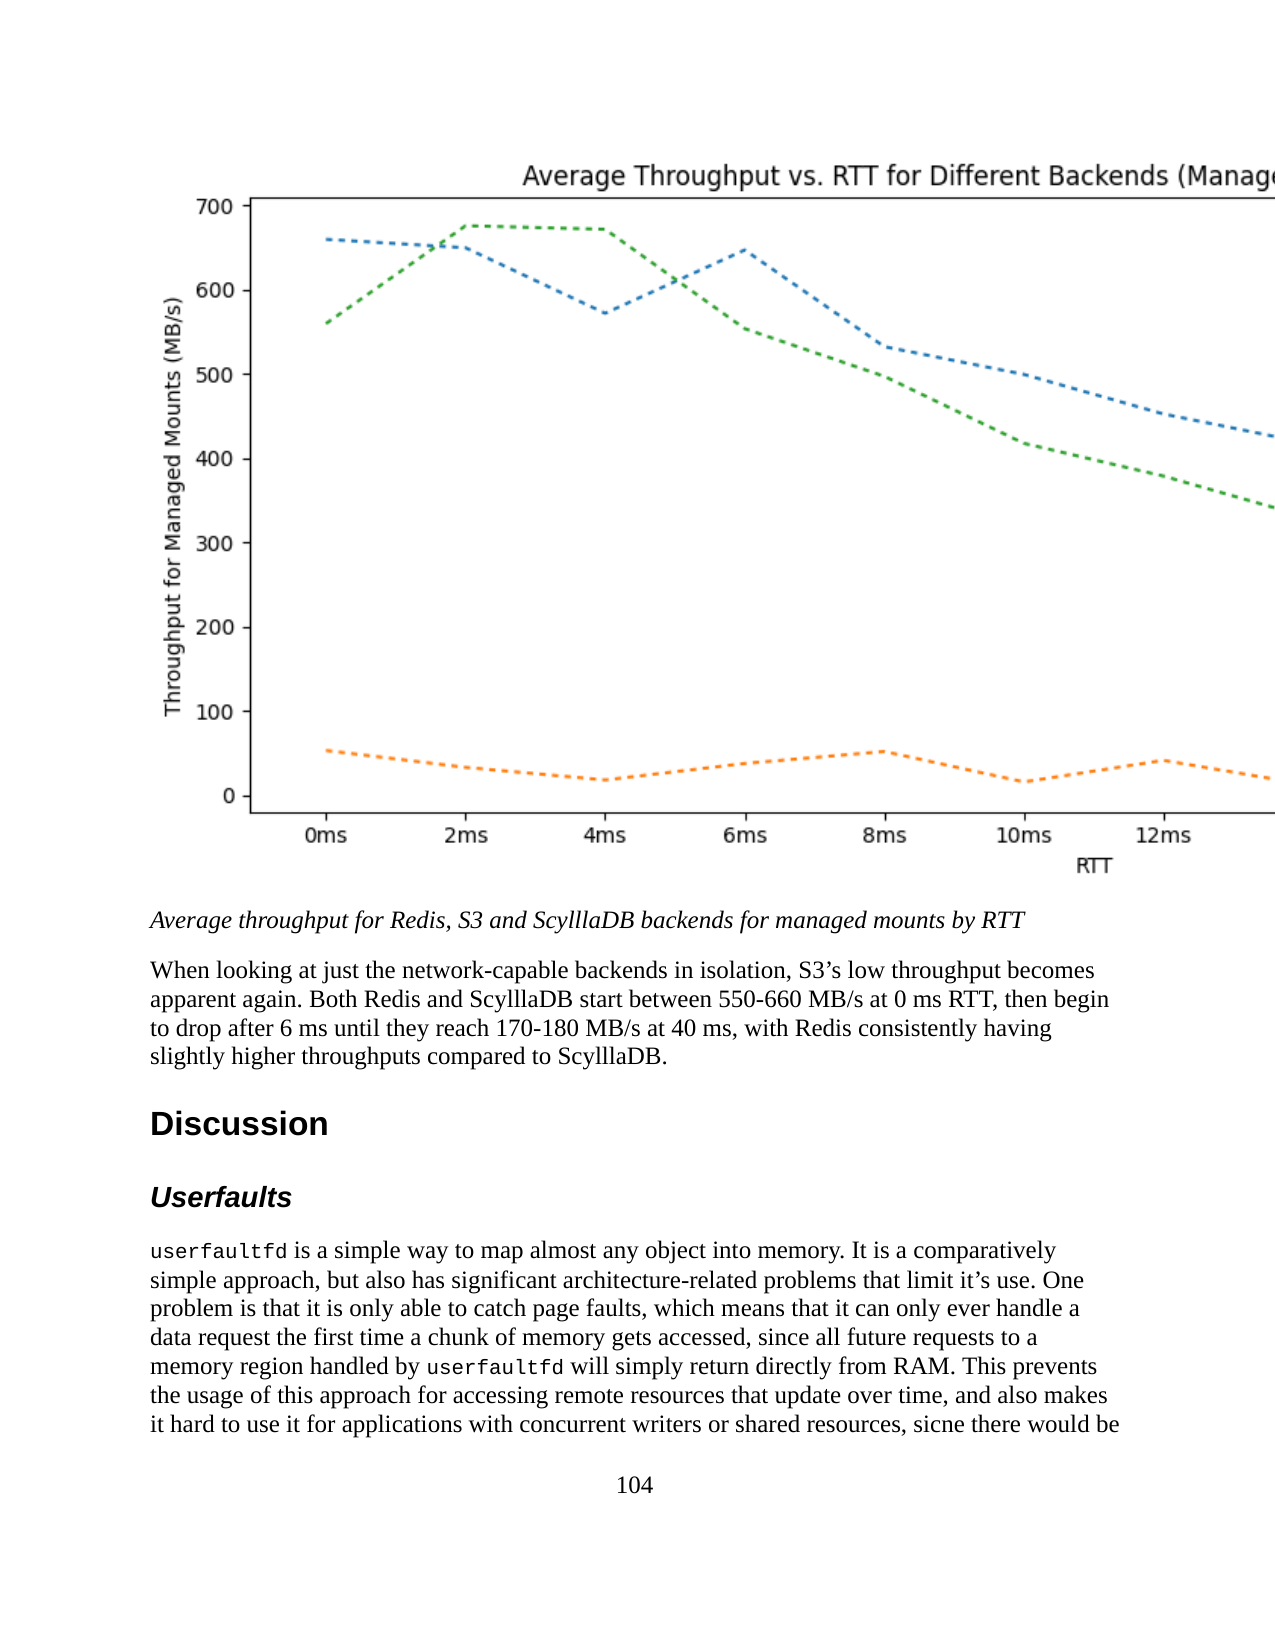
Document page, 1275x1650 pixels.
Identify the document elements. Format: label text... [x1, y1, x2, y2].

subtitle Discussion [150, 1104, 1125, 1143]
text Average throughput for Redis, S3 and ScylllaDB backends for managed mounts by RTT [150, 905, 1125, 934]
text When looking at just the network-capable backends in isolation, S3’s low throughput becomes apparent again. Both Redis and ScylllaDB start between 550-660 MB/s at 0 ms RTT, then begin to drop after 6 ms until they reach 170-180 MB/s at 40 ms, with Redis consistently having slightly higher throughputs compared to ScylllaDB. [150, 955, 1125, 1070]
subtitle Userfaults [150, 1180, 1125, 1214]
picture [150, 150, 1275, 893]
text userfaultfd is a simple way to map almost any object into memory. It is a comparatively simple approach, but also has significant architecture-related problems that limit it’s use. One problem is that it is only able to catch page faults, which means that it can only ever handle a data request the first time a chunk of memory gets accessed, since all future requests to a memory region handled by userfaultfd will simply return directly from RAM. This prevents the usage of this approach for accessing remote resources that update over time, and also makes it hard to use it for applications with concurrent writers or shared resources, sicne there would be [150, 1235, 1125, 1438]
